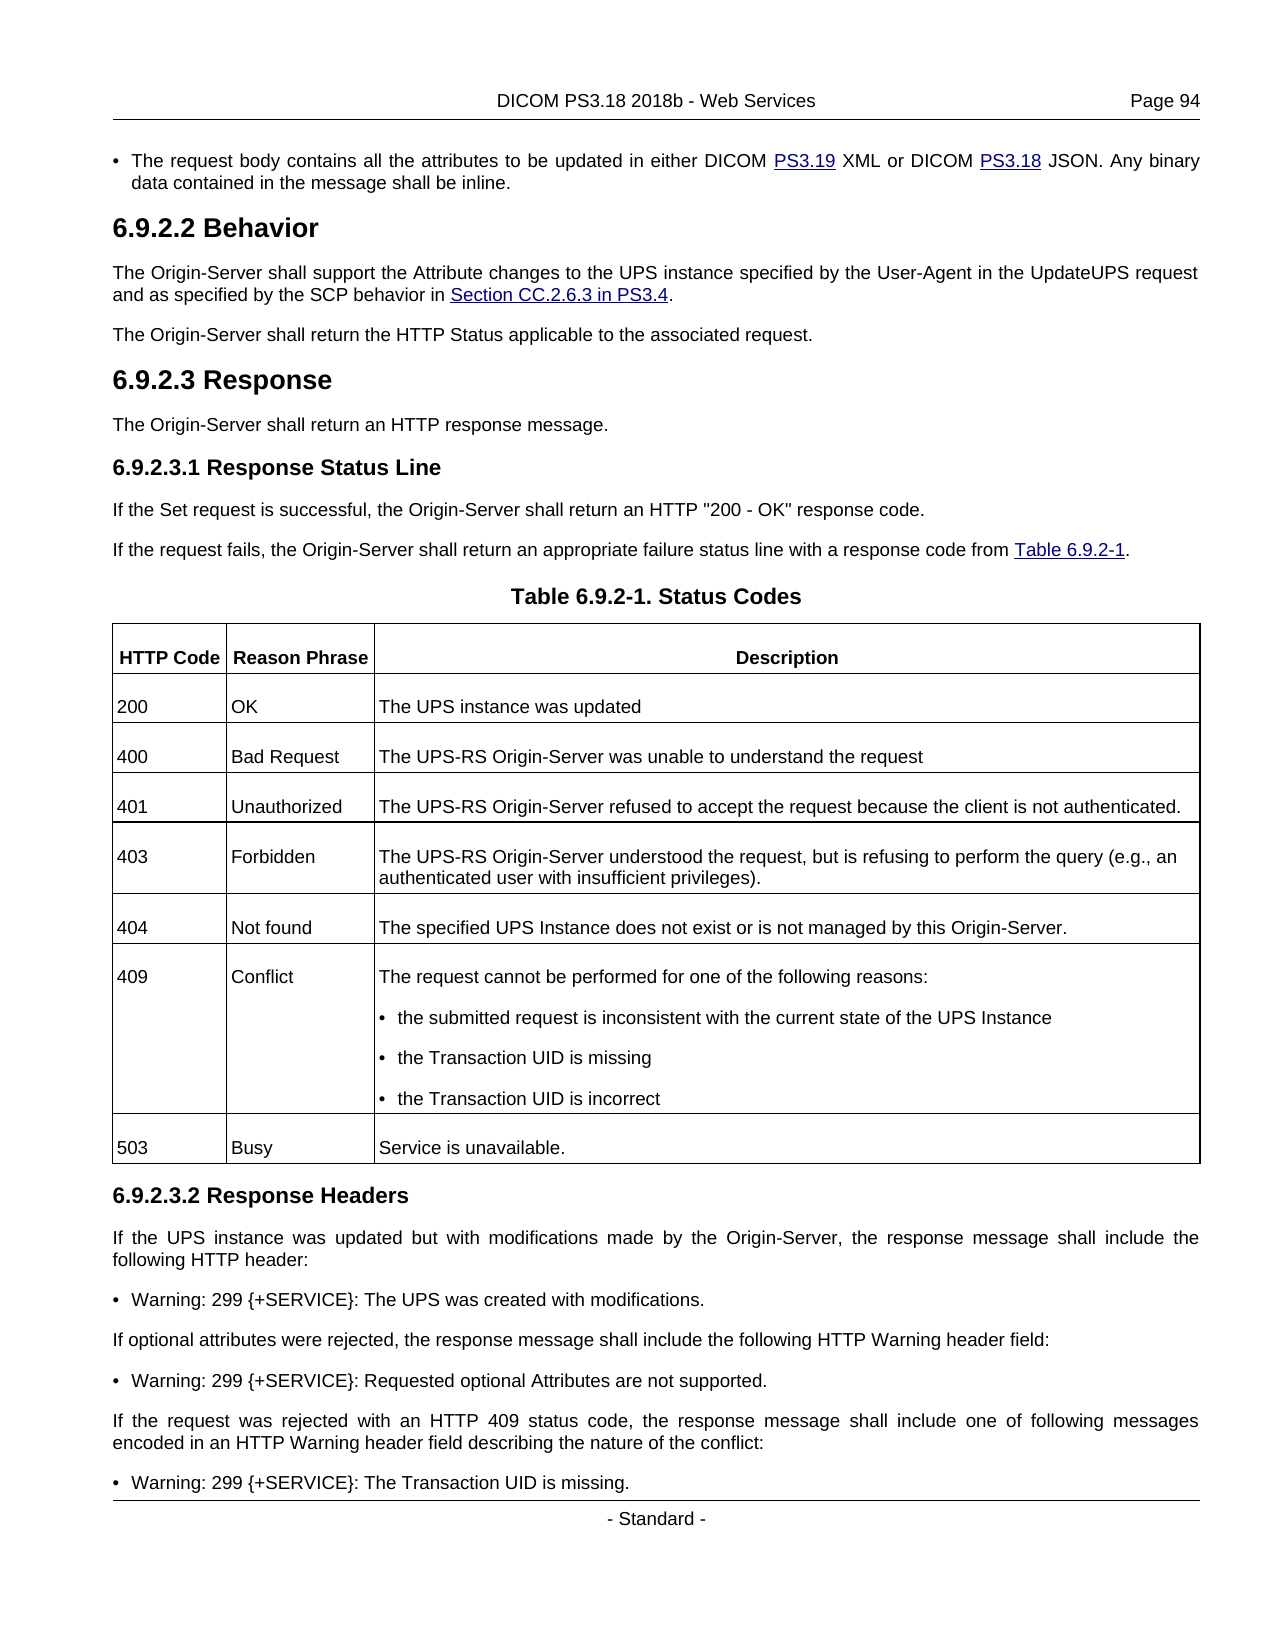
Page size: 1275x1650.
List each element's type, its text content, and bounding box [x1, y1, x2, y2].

table_cell Busy [227, 1114, 374, 1163]
table_cell 404 [113, 894, 226, 942]
table_cell 409 [113, 944, 226, 1113]
text If the Set request is successful, the Origin-Server shall return an HTTP "200 - OK" response code. [112, 499, 1200, 521]
text 6.9.2.3.1 Response Status Line [112, 454, 1200, 480]
table_cell 403 [113, 823, 226, 893]
text Table 6.9.2-1. Status Codes [112, 583, 1200, 609]
text The Origin-Server shall return the HTTP Status applicable to the associated request. [112, 324, 1200, 345]
table_cell Conflict [227, 944, 374, 1113]
text The Origin-Server shall return an HTTP response message. [112, 414, 1200, 436]
table_cell The request cannot be performed for one of the following reasons: the submitted request is inconsistent with the current state of the UPS Instance the Transaction UID is missing the Transaction UID is incorrect [375, 944, 1199, 1113]
list Warning: 299 {+SERVICE}: Requested optional Attributes are not supported. [112, 1369, 1200, 1391]
table_cell Service is unavailable. [375, 1114, 1199, 1163]
text 6.9.2.3 Response [112, 364, 1200, 395]
text The Origin-Server shall support the Attribute changes to the UPS instance specified by the User-Agent in the UpdateUPS request and as specified by the SCP behavior in Section CC.2.6.3 in PS3.4. [112, 262, 1200, 305]
table_header Reason Phrase [227, 624, 374, 672]
text If the UPS instance was updated but with modifications made by the Origin-Server, the response message shall include the following HTTP header: [112, 1227, 1200, 1270]
text If the request was rejected with an HTTP 409 status code, the response message shall include one of following messages encoded in an HTTP Warning header field describing the nature of the conflict: [112, 1410, 1200, 1453]
list Warning: 299 {+SERVICE}: The UPS was created with modifications. [112, 1289, 1200, 1311]
table_cell OK [227, 674, 374, 722]
text If the request fails, the Origin-Server shall return an appropriate failure status line with a response code from Table 6.9.2-1. [112, 539, 1200, 561]
table_cell Bad Request [227, 723, 374, 772]
table_cell Unauthorized [227, 773, 374, 821]
table_cell The specified UPS Instance does not exist or is not managed by this Origin-Server. [375, 894, 1199, 942]
table_cell The UPS-RS Origin-Server refused to accept the request because the client is not authenticated. [375, 773, 1199, 821]
table_cell Not found [227, 894, 374, 942]
table_header Description [375, 624, 1199, 672]
text 6.9.2.3.2 Response Headers [112, 1182, 1200, 1208]
list The request body contains all the attributes to be updated in either DICOM PS3.19 XML or DICOM PS3.18 JSON. Any binary data contained in the message shall be inline. [112, 150, 1200, 193]
text 6.9.2.2 Behavior [112, 212, 1200, 243]
table_cell The UPS instance was updated [375, 674, 1199, 722]
table_cell The UPS-RS Origin-Server was unable to understand the request [375, 723, 1199, 772]
list Warning: 299 {+SERVICE}: The Transaction UID is missing. [112, 1472, 1200, 1493]
table_header HTTP Code [113, 624, 226, 672]
table_cell Forbidden [227, 823, 374, 893]
text If optional attributes were rejected, the response message shall include the following HTTP Warning header field: [112, 1329, 1200, 1351]
table_cell 401 [113, 773, 226, 821]
table_cell 503 [113, 1114, 226, 1163]
table_cell 400 [113, 723, 226, 772]
table_cell 200 [113, 674, 226, 722]
table_cell The UPS-RS Origin-Server understood the request, but is refusing to perform the query (e.g., an authenticated user with insufficient privileges). [375, 823, 1199, 893]
